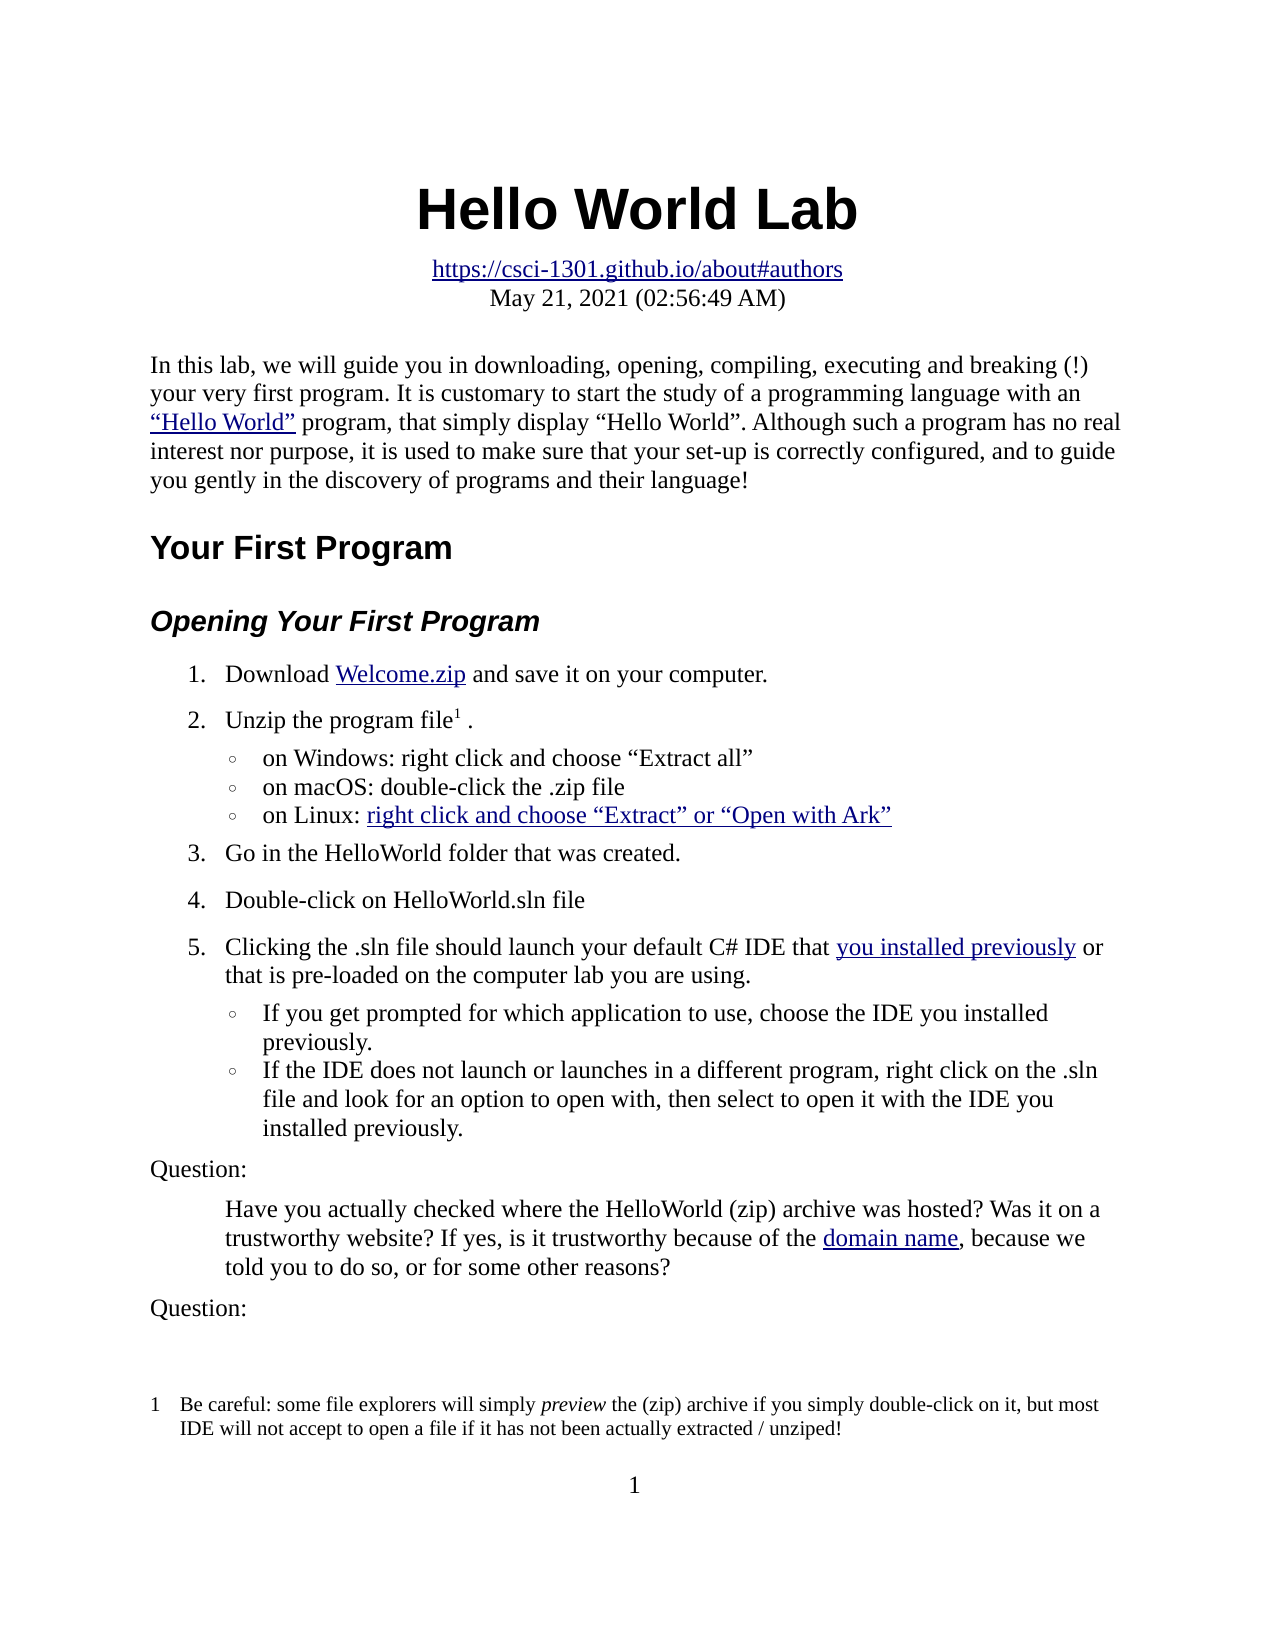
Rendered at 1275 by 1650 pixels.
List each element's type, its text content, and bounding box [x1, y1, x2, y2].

text Question: [150, 1154, 1125, 1182]
list on macOS: double-click the .zip file [225, 772, 1125, 801]
text Question: [150, 1293, 1125, 1321]
list If the IDE does not launch or launches in a different program, right click on the .sln file and look for an option to open with, then select to open it with the IDE you installed previously. [225, 1056, 1125, 1142]
text May 21, 2021 (02:56:49 AM) [150, 283, 1125, 312]
list on Windows: right click and choose “Extract all” [225, 743, 1125, 772]
list Be careful: some file explorers will simply preview the (zip) archive if you simply double-click on it, but most IDE will not accept to open a file if it has not been actually extracted / unziped! [150, 1392, 1125, 1440]
list Download Welcome.zip and save it on your computer. [187, 659, 1125, 687]
list Double-click on HelloWorld.sln file [187, 885, 1125, 914]
title Hello World Lab [150, 175, 1125, 242]
list Clicking the .sln file should launch your default C# IDE that you installed previously or that is pre-loaded on the computer lab you are using. [187, 932, 1125, 989]
text https://csci-1301.github.io/about#authors [150, 254, 1125, 283]
list Go in the HelloWorld folder that was created. [187, 838, 1125, 867]
subtitle Your First Program [150, 527, 1125, 566]
list on Linux: right click and choose “Extract” or “Open with Ark” [225, 801, 1125, 829]
list If you get prompted for which application to use, choose the IDE you installed previously. [225, 998, 1125, 1056]
text In this lab, we will guide you in downloading, opening, compiling, executing and breaking (!) your very first program. It is customary to start the study of a programming language with an “Hello World” program, that simply display “Hello World”. Although such a program has no real interest nor purpose, it is used to make sure that your set-up is correctly configured, and to guide you gently in the discovery of programs and their language! [150, 350, 1125, 493]
subtitle Opening Your First Program [150, 604, 1125, 637]
list Unzip the program file . [187, 705, 1125, 734]
text Have you actually checked where the HelloWorld (zip) archive was hosted? Was it on a trustworthy website? If yes, is it trustworthy because of the domain name, because we told you to do so, or for some other reasons? [225, 1194, 1125, 1281]
